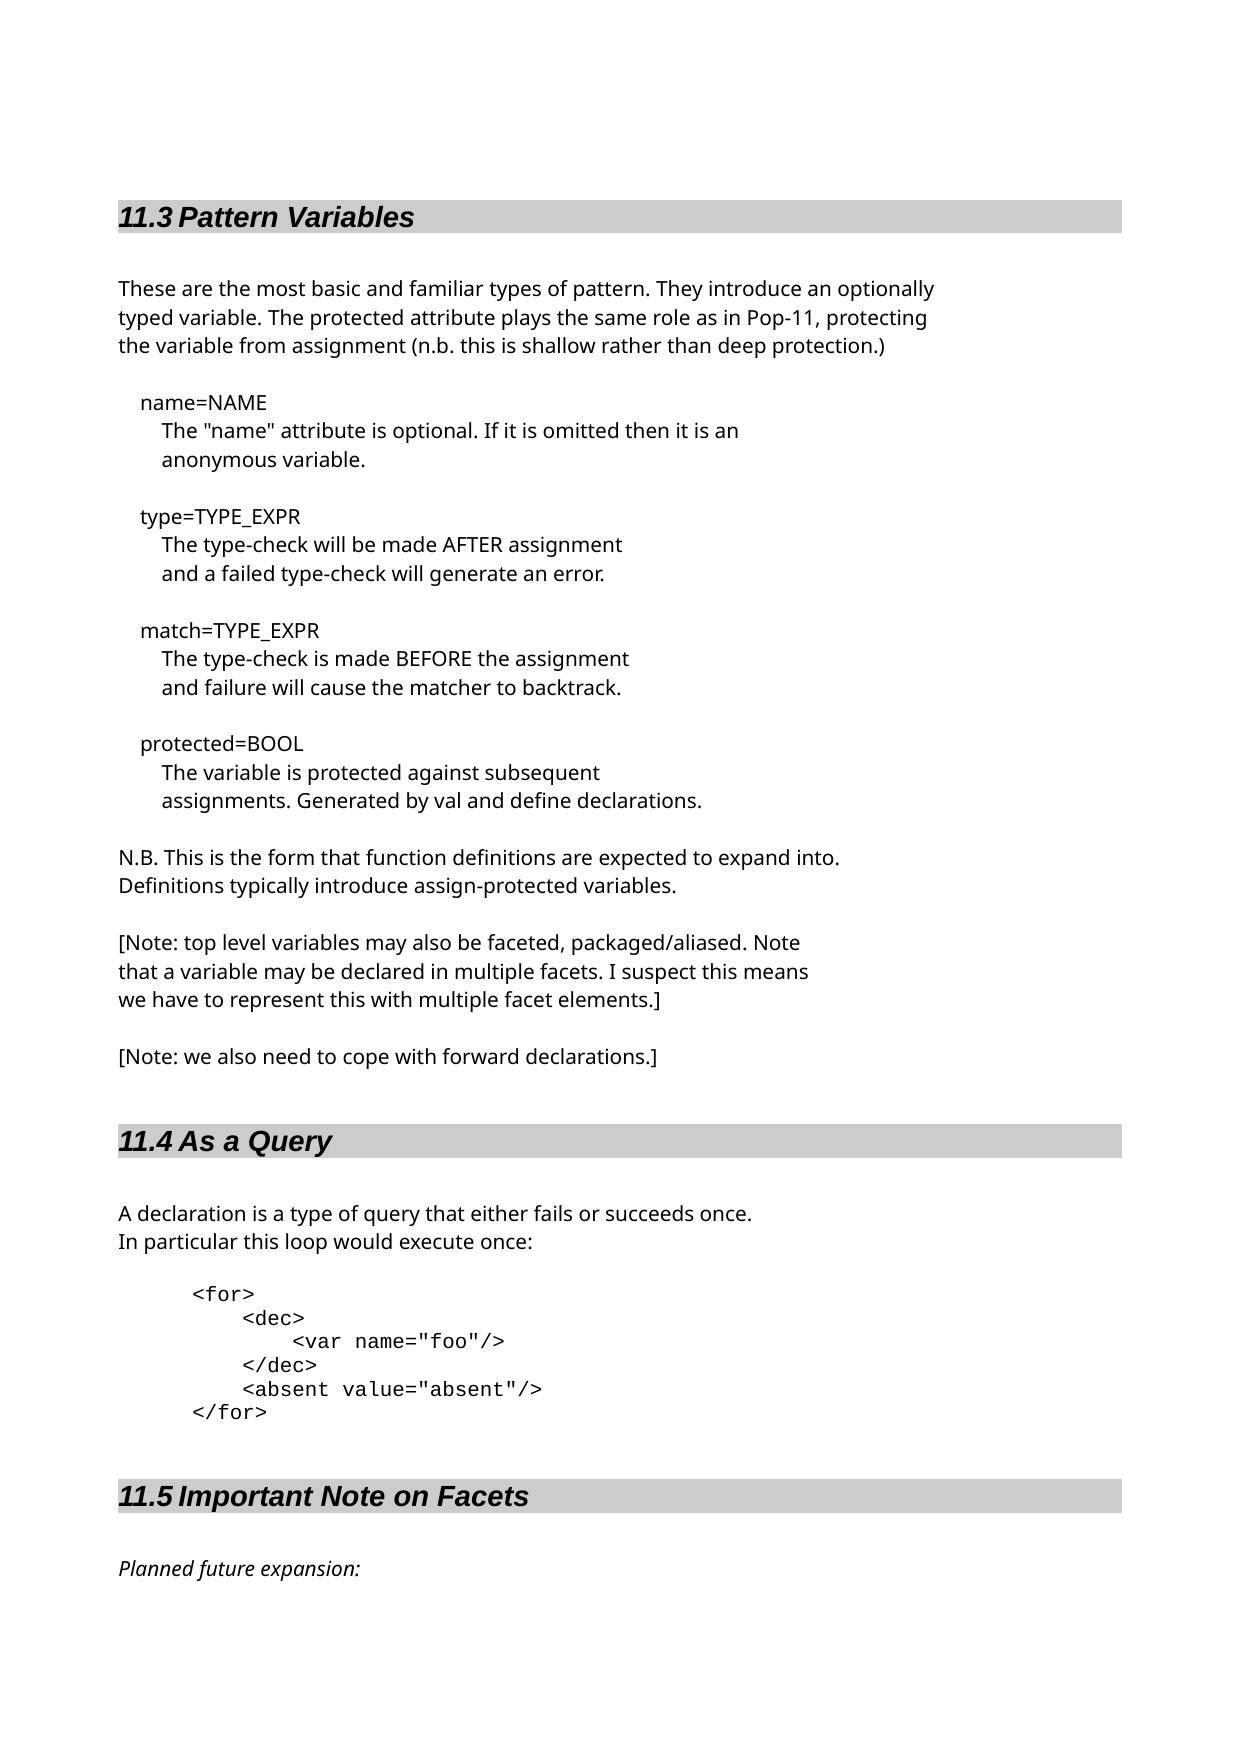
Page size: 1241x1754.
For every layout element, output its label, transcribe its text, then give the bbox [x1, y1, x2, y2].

text <var name="foo"/> [192, 1331, 1122, 1355]
text These are the most basic and familiar types of pattern. They introduce an optionally [118, 274, 1122, 303]
text </for> [192, 1402, 1122, 1426]
text assignments. Generated by val and define declarations. [118, 786, 1122, 815]
subtitle As a Query [118, 1124, 1122, 1158]
text [Note: top level variables may also be faceted, packaged/aliased. Note [118, 928, 1122, 957]
text protected=BOOL [118, 729, 1122, 758]
text typed variable. The protected attribute plays the same role as in Pop-11, protecting [118, 303, 1122, 331]
text N.B. This is the form that function definitions are expected to expand into. [118, 843, 1122, 872]
text The "name" attribute is optional. If it is omitted then it is an [118, 417, 1122, 445]
text we have to represent this with multiple facet elements.] [118, 985, 1122, 1014]
text <dec> [192, 1308, 1122, 1331]
text name=NAME [118, 388, 1122, 417]
text Definitions typically introduce assign-protected variables. [118, 872, 1122, 900]
text type=TYPE_EXPR [118, 502, 1122, 530]
text <for> [192, 1284, 1122, 1308]
text [Note: we also need to cope with forward declarations.] [118, 1042, 1122, 1071]
text The type-check will be made AFTER assignment [118, 530, 1122, 559]
text The type-check is made BEFORE the assignment [118, 644, 1122, 673]
text match=TYPE_EXPR [118, 616, 1122, 644]
text In particular this loop would execute once: [118, 1227, 1122, 1256]
text </dec> [192, 1355, 1122, 1378]
subtitle Important Note on Facets [118, 1479, 1122, 1513]
text anonymous variable. [118, 445, 1122, 473]
text Planned future expansion: [118, 1554, 1122, 1582]
subtitle Pattern Variables [118, 200, 1122, 233]
text and a failed type-check will generate an error. [118, 559, 1122, 587]
text A declaration is a type of query that either fails or succeeds once. [118, 1199, 1122, 1227]
text The variable is protected against subsequent [118, 758, 1122, 786]
text that a variable may be declared in multiple facets. I suspect this means [118, 957, 1122, 985]
text the variable from assignment (n.b. this is shallow rather than deep protection.) [118, 331, 1122, 360]
text and failure will cause the matcher to backtrack. [118, 673, 1122, 701]
text <absent value="absent"/> [192, 1378, 1122, 1402]
